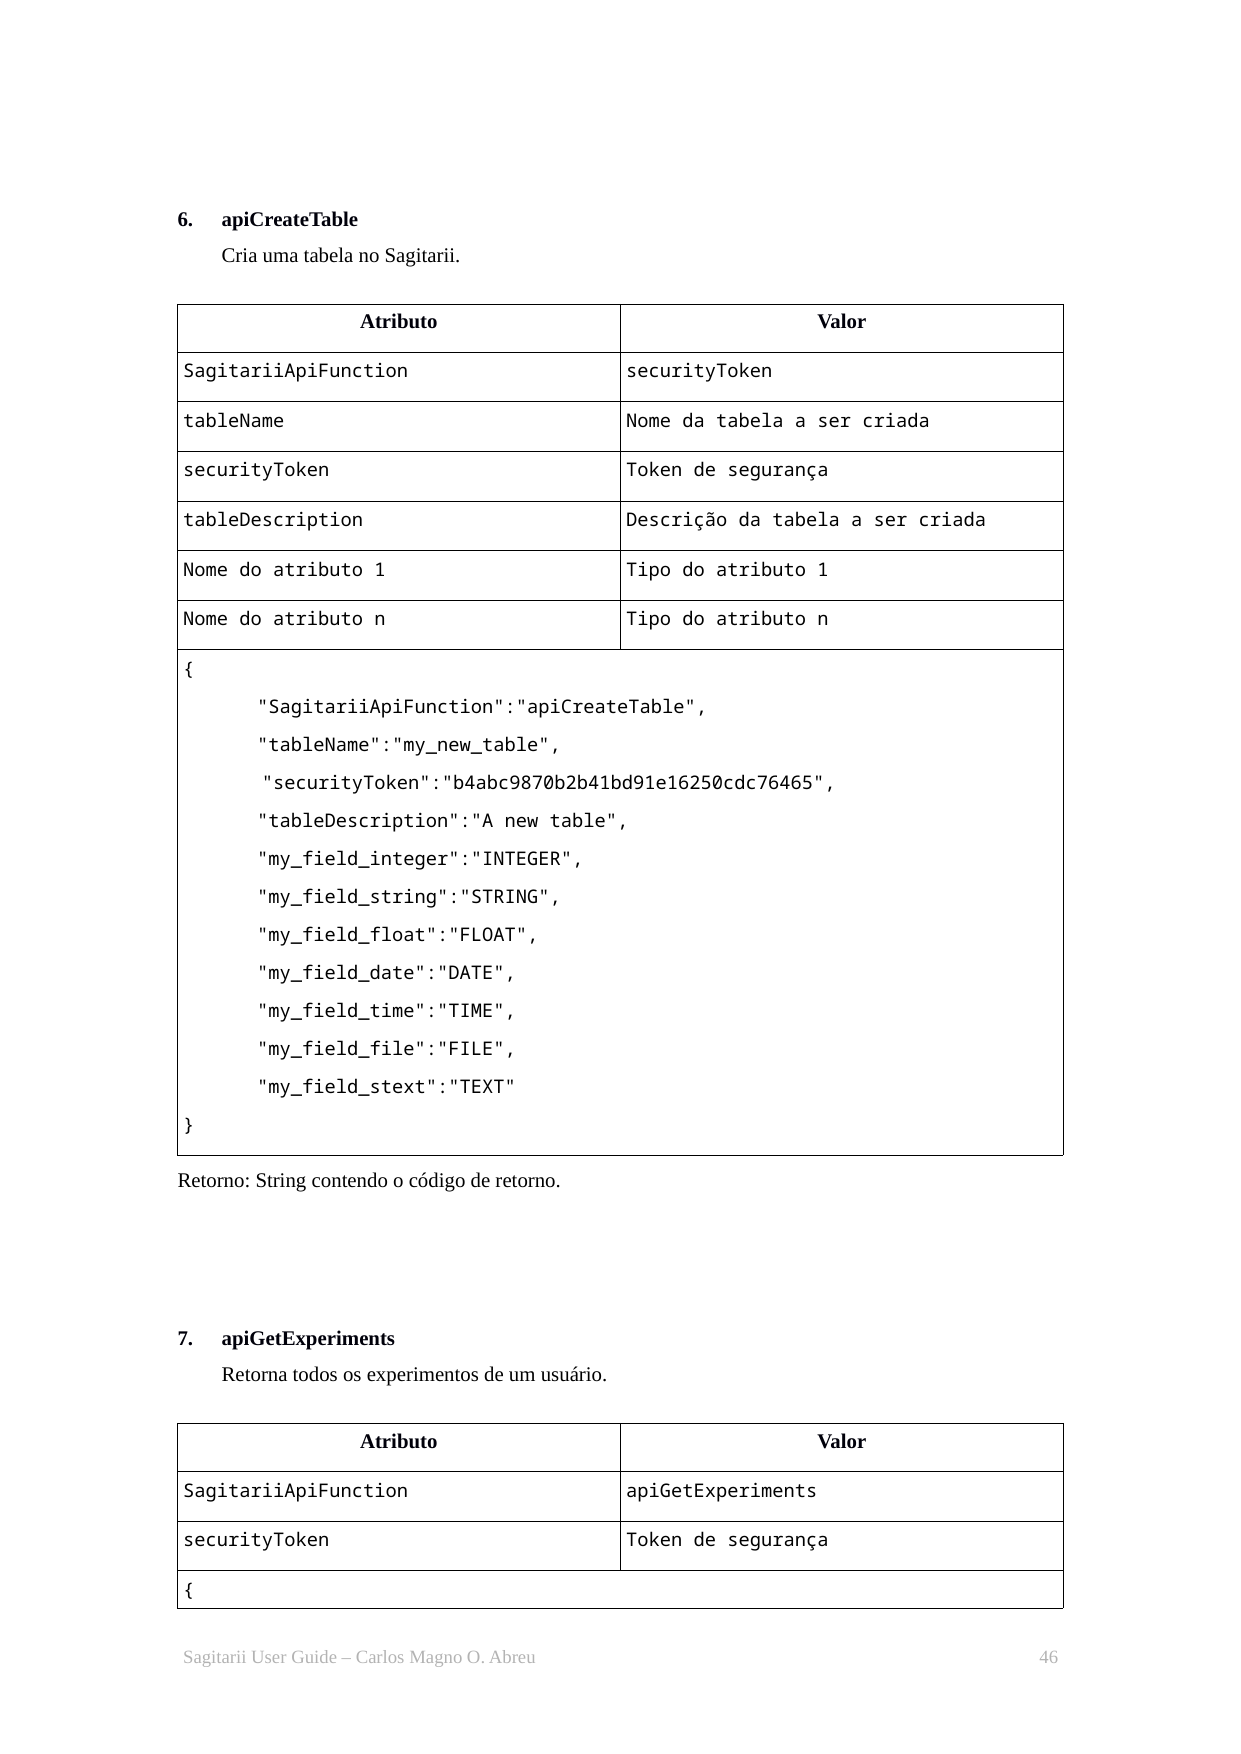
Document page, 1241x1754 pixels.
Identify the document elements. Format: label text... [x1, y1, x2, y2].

table_cell Token de segurança [621, 1522, 1063, 1570]
table_cell securityToken [178, 452, 620, 501]
table_cell Nome da tabela a ser criada [621, 402, 1063, 451]
table_header Valor [621, 305, 1063, 352]
text Retorno: String contendo o código de retorno. [177, 1168, 1063, 1192]
table_cell tableName [178, 402, 620, 451]
table_cell Descrição da tabela a ser criada [621, 502, 1063, 550]
table_cell Nome do atributo n [178, 601, 620, 649]
table_cell SagitariiApiFunction [178, 353, 620, 401]
table_cell Nome do atributo 1 [178, 551, 620, 600]
table_header { [178, 1571, 1063, 1607]
list Cria uma tabela no Sagitarii. [177, 243, 1063, 267]
table_cell SagitariiApiFunction [178, 1472, 620, 1521]
table_cell tableDescription [178, 502, 620, 550]
table_cell Token de segurança [621, 452, 1063, 501]
table_cell securityToken [621, 353, 1063, 401]
table_cell securityToken [178, 1522, 620, 1570]
table_header { "SagitariiApiFunction":"apiCreateTable", "tableName":"my_new_table", "securityToken":"b4abc9870b2b41bd91e16250cdc76465", "tableDescription":"A new table", "my_field_integer":"INTEGER", "my_field_string":"STRING", "my_field_float":"FLOAT", "my_field_date":"DATE", "my_field_time":"TIME", "my_field_file":"FILE", "my_field_stext":"TEXT" } [178, 650, 1063, 1155]
title apiGetExperiments [177, 1326, 1063, 1350]
table_cell Tipo do atributo 1 [621, 551, 1063, 600]
table_header Atributo [178, 1424, 620, 1471]
table_header Atributo [178, 305, 620, 352]
table_cell apiGetExperiments [621, 1472, 1063, 1521]
title apiCreateTable [177, 207, 1063, 231]
list Retorna todos os experimentos de um usuário. [177, 1362, 1063, 1386]
table_header Valor [621, 1424, 1063, 1471]
table_cell Tipo do atributo n [621, 601, 1063, 649]
